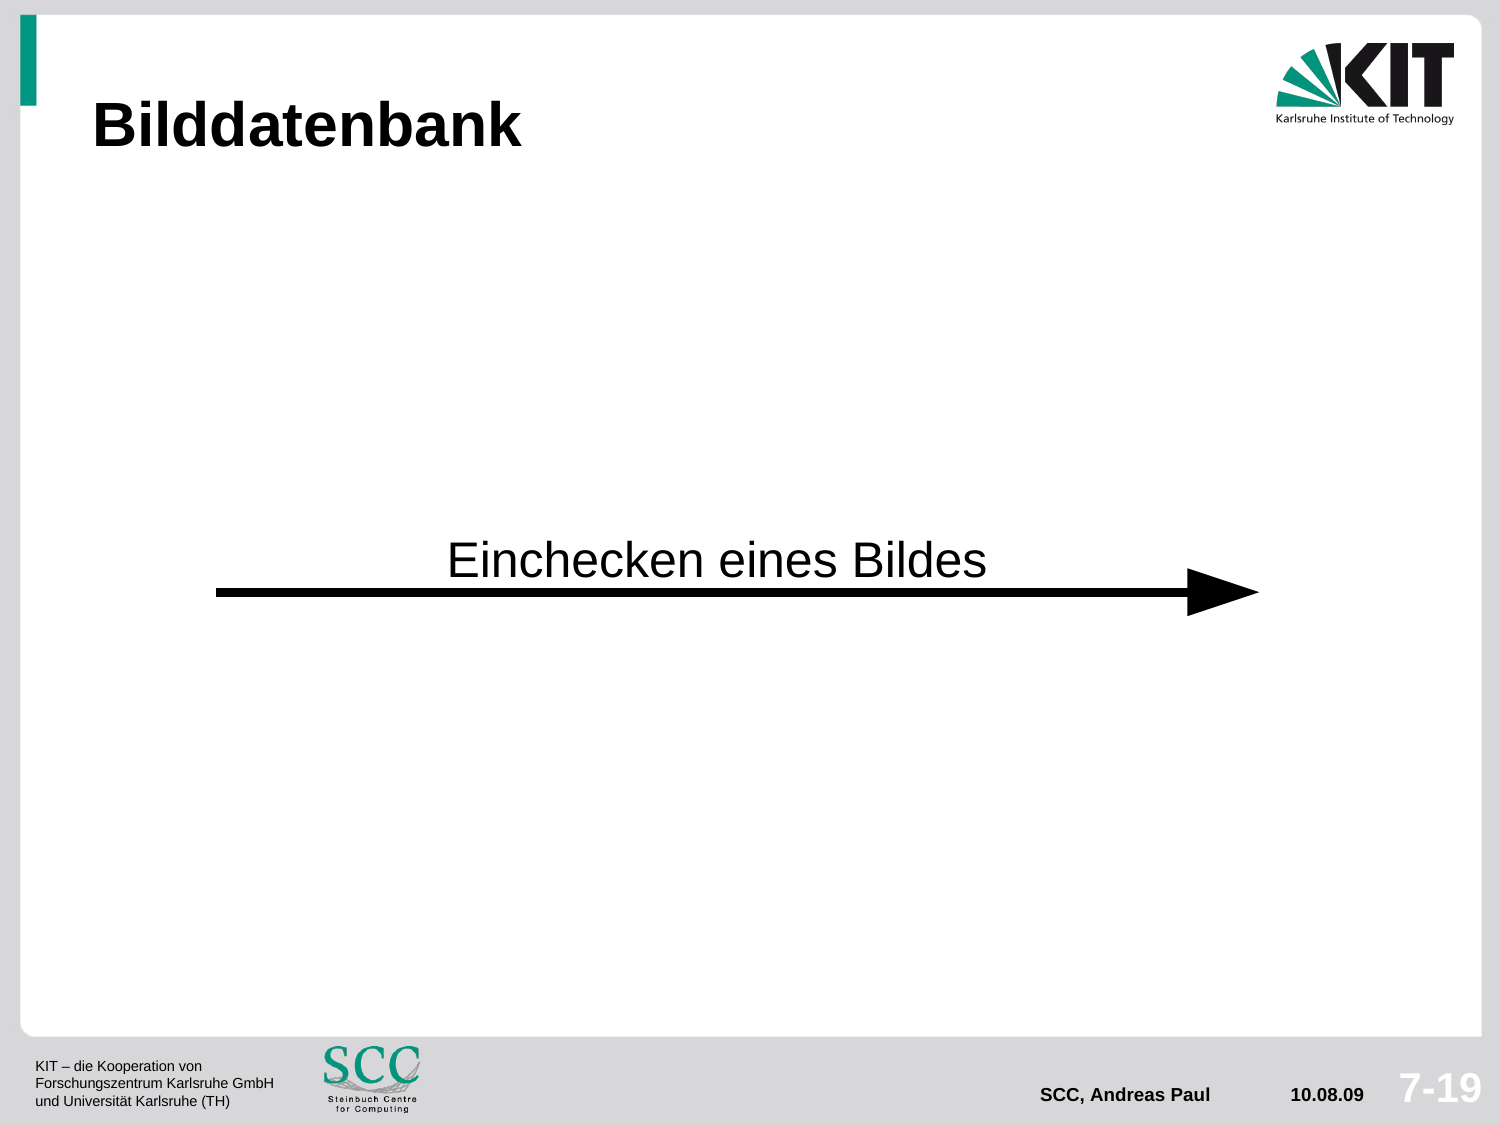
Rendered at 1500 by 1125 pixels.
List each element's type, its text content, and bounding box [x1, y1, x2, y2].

picture [0, 0, 1500, 1125]
text_box Einchecken eines Bildes [430, 518, 1199, 597]
title Bilddatenbank [92, 56, 1147, 192]
